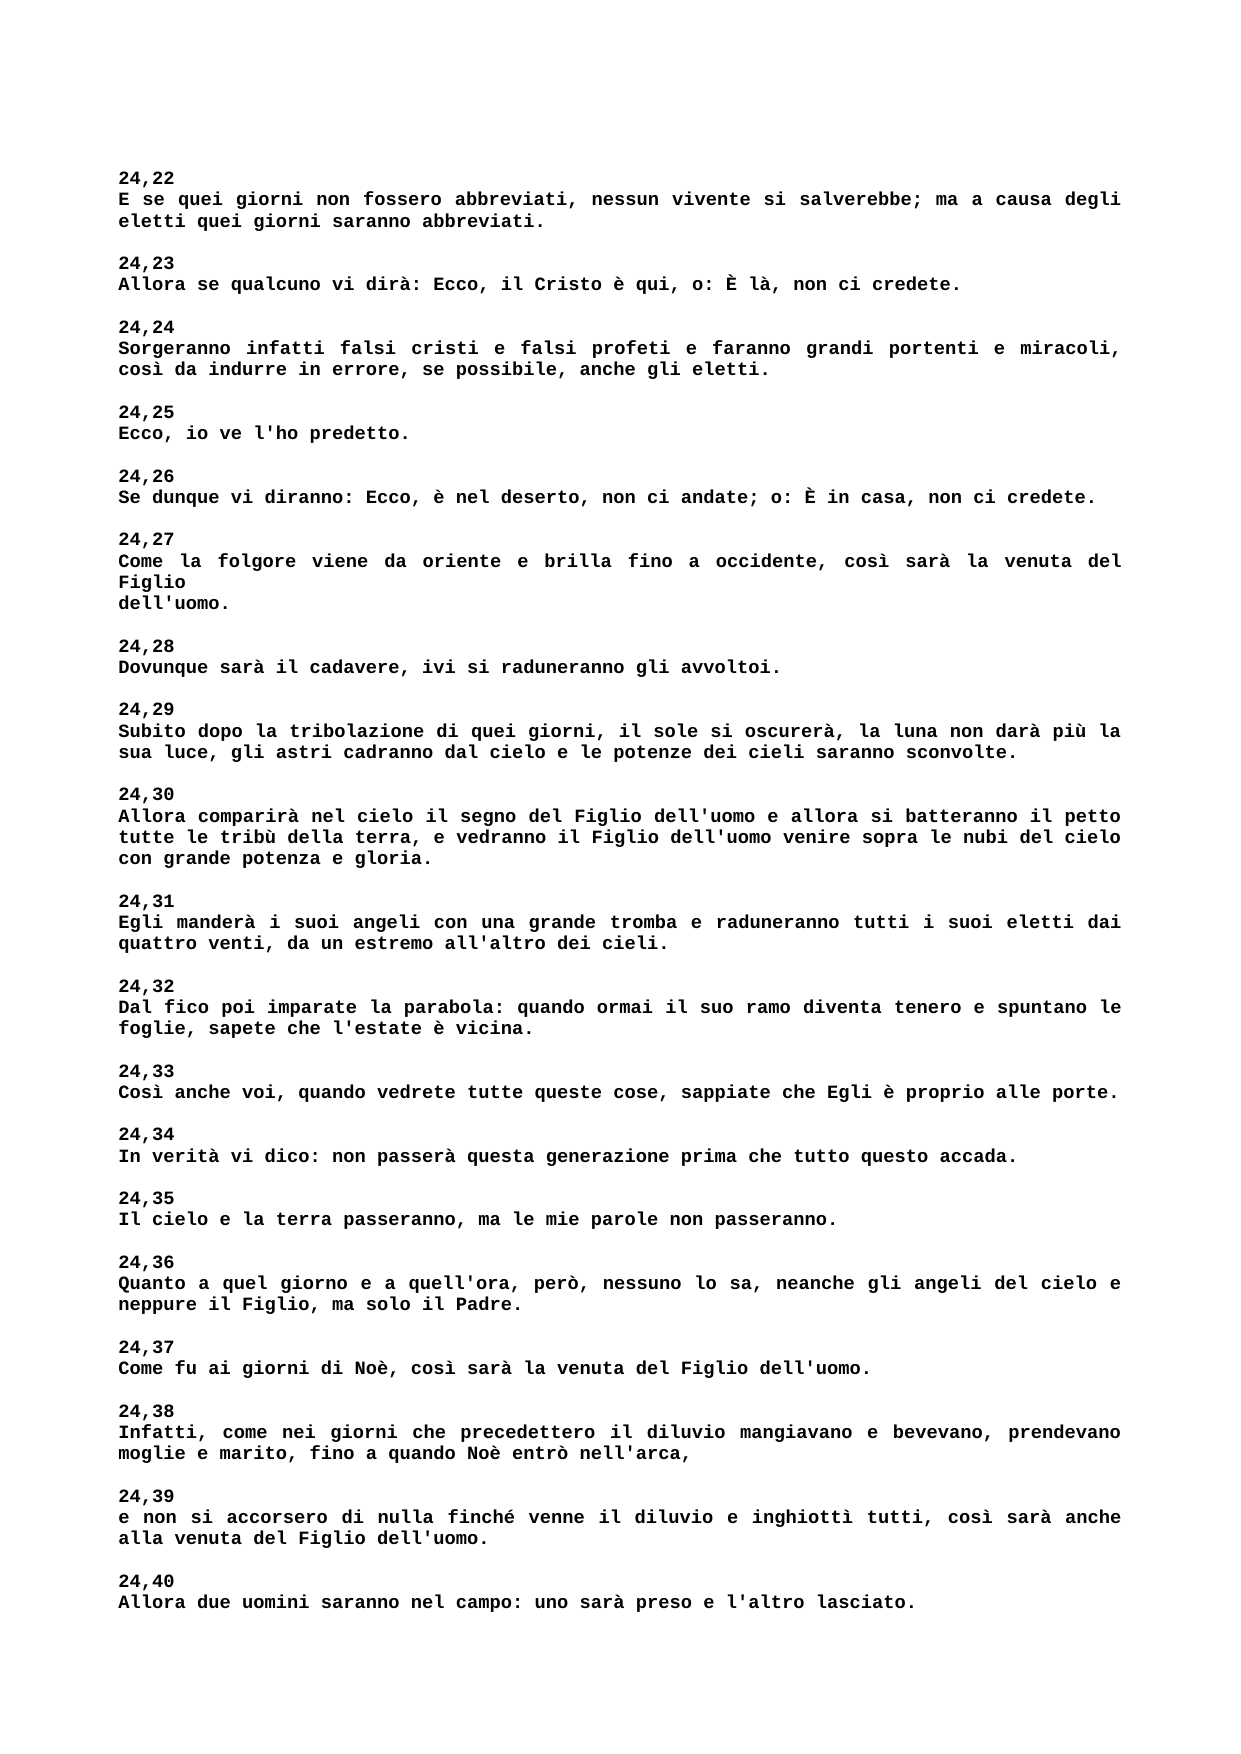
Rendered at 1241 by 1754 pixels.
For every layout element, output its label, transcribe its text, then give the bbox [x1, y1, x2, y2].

text 24,40 [118, 1571, 1122, 1593]
text E se quei giorni non fossero abbreviati, nessun vivente si salverebbe; ma a causa degli eletti quei giorni saranno abbreviati. [118, 190, 1122, 233]
text e non si accorsero di nulla finché venne il diluvio e inghiottì tutti, così sarà anche alla venuta del Figlio dell'uomo. [118, 1508, 1122, 1550]
text Ecco, io ve l'ho predetto. [118, 424, 1122, 445]
text Dovunque sarà il cadavere, ivi si raduneranno gli avvoltoi. [118, 658, 1122, 679]
text 24,26 [118, 466, 1122, 488]
text 24,24 [118, 318, 1122, 339]
text 24,31 [118, 891, 1122, 913]
text Infatti, come nei giorni che precedettero il diluvio mangiavano e bevevano, prendevano moglie e marito, fino a quando Noè entrò nell'arca, [118, 1423, 1122, 1465]
text Se dunque vi diranno: Ecco, è nel deserto, non ci andate; o: È in casa, non ci credete. [118, 488, 1122, 509]
text Allora comparirà nel cielo il segno del Figlio dell'uomo e allora si batteranno il petto tutte le tribù della terra, e vedranno il Figlio dell'uomo venire sopra le nubi del cielo con grande potenza e gloria. [118, 806, 1122, 870]
text 24,37 [118, 1338, 1122, 1359]
text 24,35 [118, 1189, 1122, 1210]
text 24,33 [118, 1061, 1122, 1083]
text In verità vi dico: non passerà questa generazione prima che tutto questo accada. [118, 1146, 1122, 1168]
text 24,34 [118, 1125, 1122, 1146]
text dell'uomo. [118, 594, 1122, 615]
text Il cielo e la terra passeranno, ma le mie parole non passeranno. [118, 1210, 1122, 1231]
text Così anche voi, quando vedrete tutte queste cose, sappiate che Egli è proprio alle porte. [118, 1083, 1122, 1104]
text 24,28 [118, 636, 1122, 658]
text Egli manderà i suoi angeli con una grande tromba e raduneranno tutti i suoi eletti dai quattro venti, da un estremo all'altro dei cieli. [118, 913, 1122, 955]
text 24,22 [118, 169, 1122, 190]
text Subito dopo la tribolazione di quei giorni, il sole si oscurerà, la luna non darà più la sua luce, gli astri cadranno dal cielo e le potenze dei cieli saranno sconvolte. [118, 721, 1122, 764]
text Dal fico poi imparate la parabola: quando ormai il suo ramo diventa tenero e spuntano le foglie, sapete che l'estate è vicina. [118, 998, 1122, 1040]
text 24,36 [118, 1253, 1122, 1274]
text 24,29 [118, 700, 1122, 721]
text 24,23 [118, 254, 1122, 275]
text 24,39 [118, 1486, 1122, 1508]
text 24,32 [118, 976, 1122, 998]
text 24,27 [118, 530, 1122, 551]
text Allora due uomini saranno nel campo: uno sarà preso e l'altro lasciato. [118, 1593, 1122, 1614]
text Come la folgore viene da oriente e brilla fino a occidente, così sarà la venuta del Figlio [118, 551, 1122, 594]
text Quanto a quel giorno e a quell'ora, però, nessuno lo sa, neanche gli angeli del cielo e neppure il Figlio, ma solo il Padre. [118, 1274, 1122, 1316]
text Come fu ai giorni di Noè, così sarà la venuta del Figlio dell'uomo. [118, 1359, 1122, 1380]
text Allora se qualcuno vi dirà: Ecco, il Cristo è qui, o: È là, non ci credete. [118, 275, 1122, 296]
text 24,25 [118, 403, 1122, 424]
text 24,30 [118, 785, 1122, 806]
text Sorgeranno infatti falsi cristi e falsi profeti e faranno grandi portenti e miracoli, così da indurre in errore, se possibile, anche gli eletti. [118, 339, 1122, 381]
text 24,38 [118, 1401, 1122, 1423]
